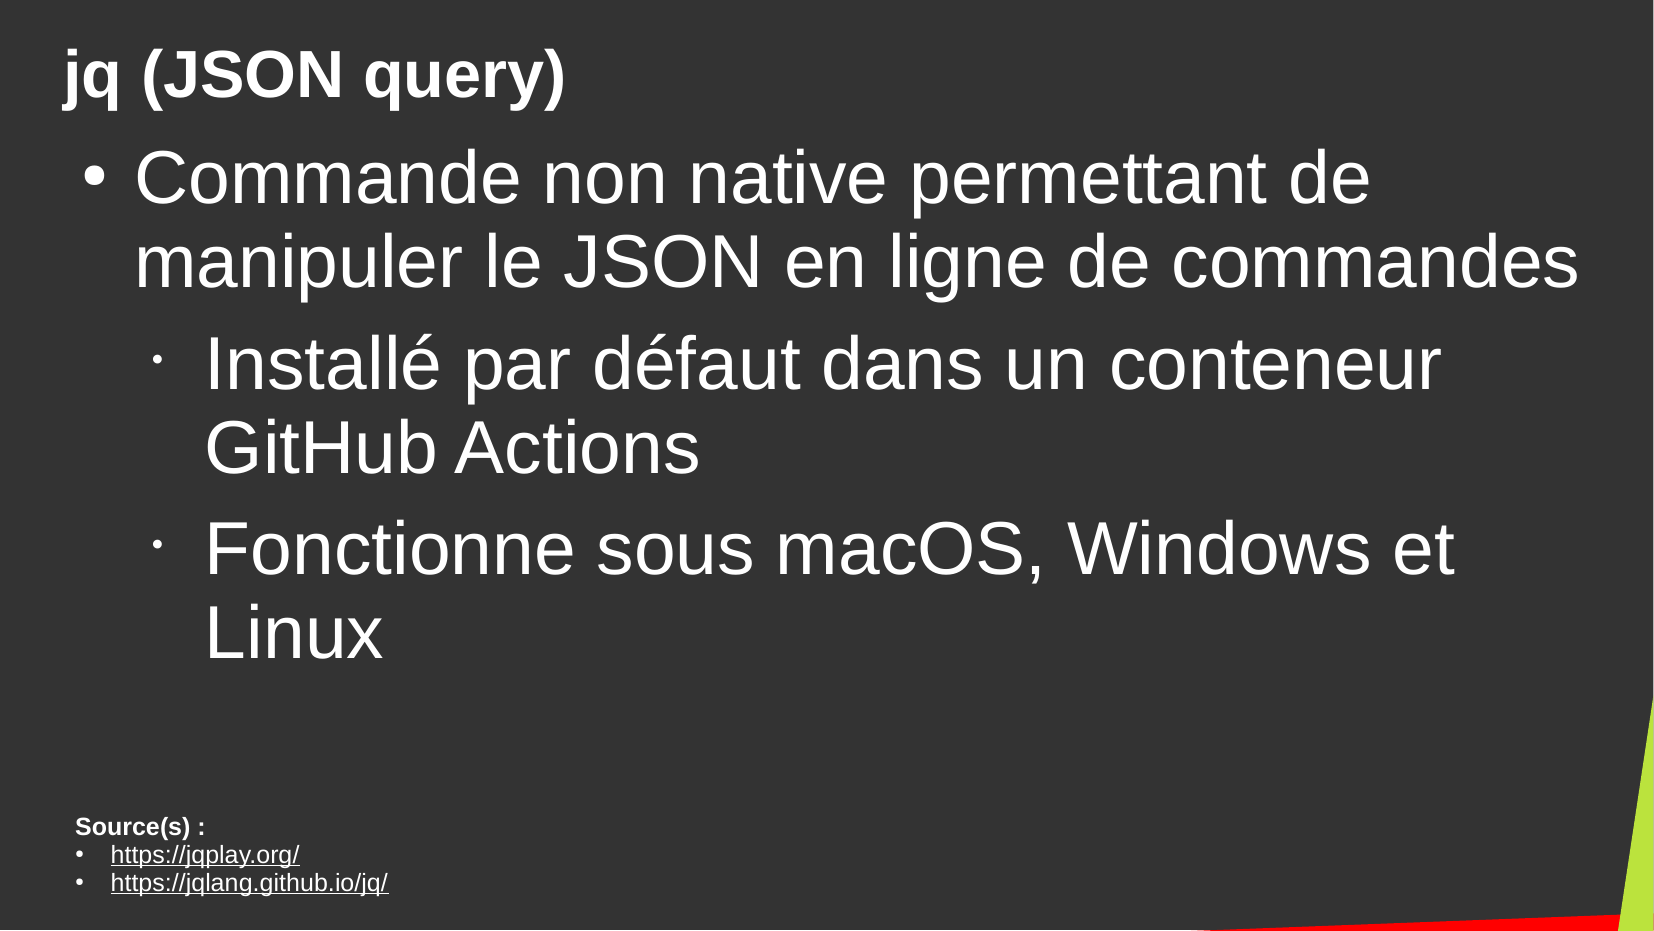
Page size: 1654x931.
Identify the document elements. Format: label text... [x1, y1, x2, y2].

text_box Source(s) : https://jqplay.org/ https://jqlang.github.io/jq/ [60, 795, 1595, 905]
text_box [1190, 691, 1654, 931]
title jq (JSON query) [63, 37, 1576, 119]
list Commande non native permettant de manipuler le JSON en ligne de commandes Installé par défaut dans un conteneur GitHub Actions Fonctionne sous macOS, Windows et Linux [63, 135, 1630, 756]
